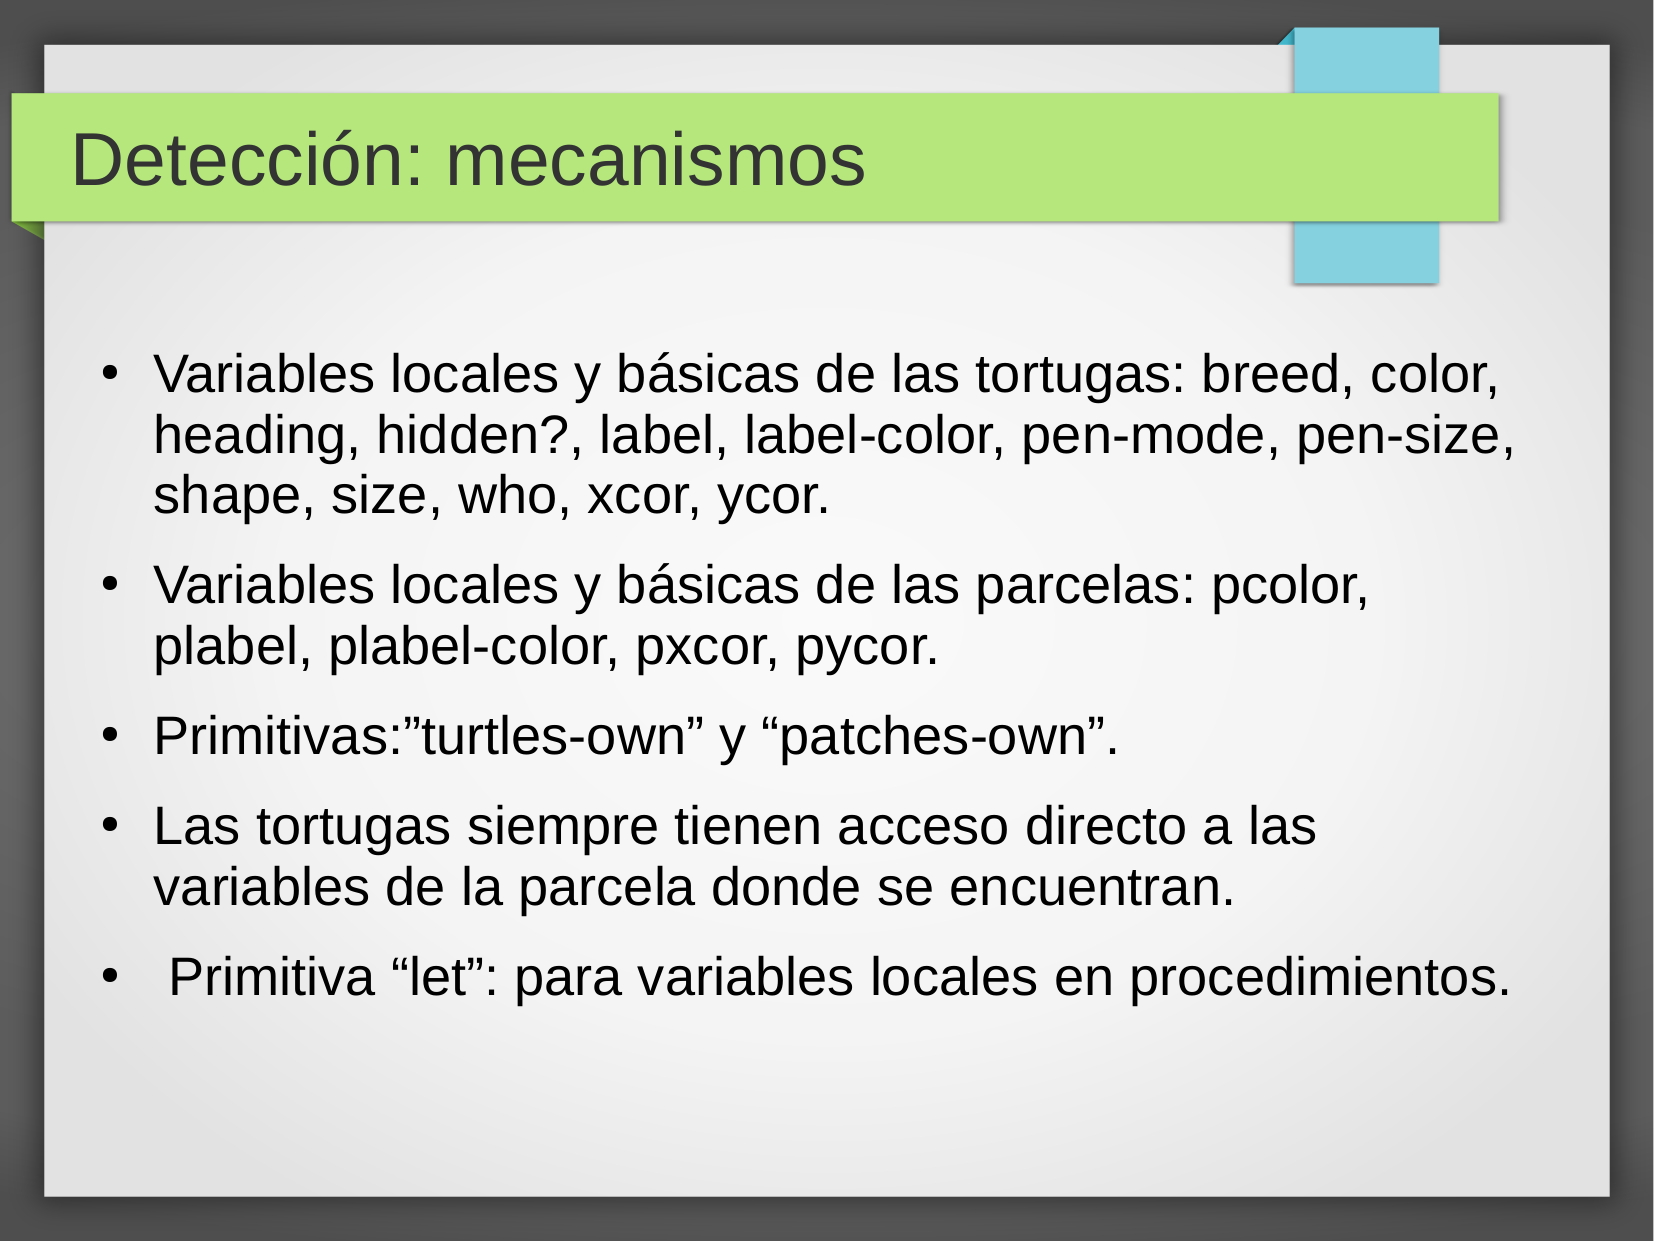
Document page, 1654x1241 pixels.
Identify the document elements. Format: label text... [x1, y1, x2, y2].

picture [0, 0, 1654, 1241]
list Variables locales y básicas de las tortugas: breed, color, heading, hidden?, label, label-color, pen-mode, pen-size, shape, size, who, xcor, ycor. Variables locales y básicas de las parcelas: pcolor, plabel, plabel-color, pxcor, pycor. Primitivas:”turtles-own” y “patches-own”. Las tortugas siempre tienen acceso directo a las variables de la parcela donde se encuentran. Primitiva “let”: para variables locales en procedimientos. [82, 343, 1538, 1063]
title Detección: mecanismos [70, 106, 1229, 213]
